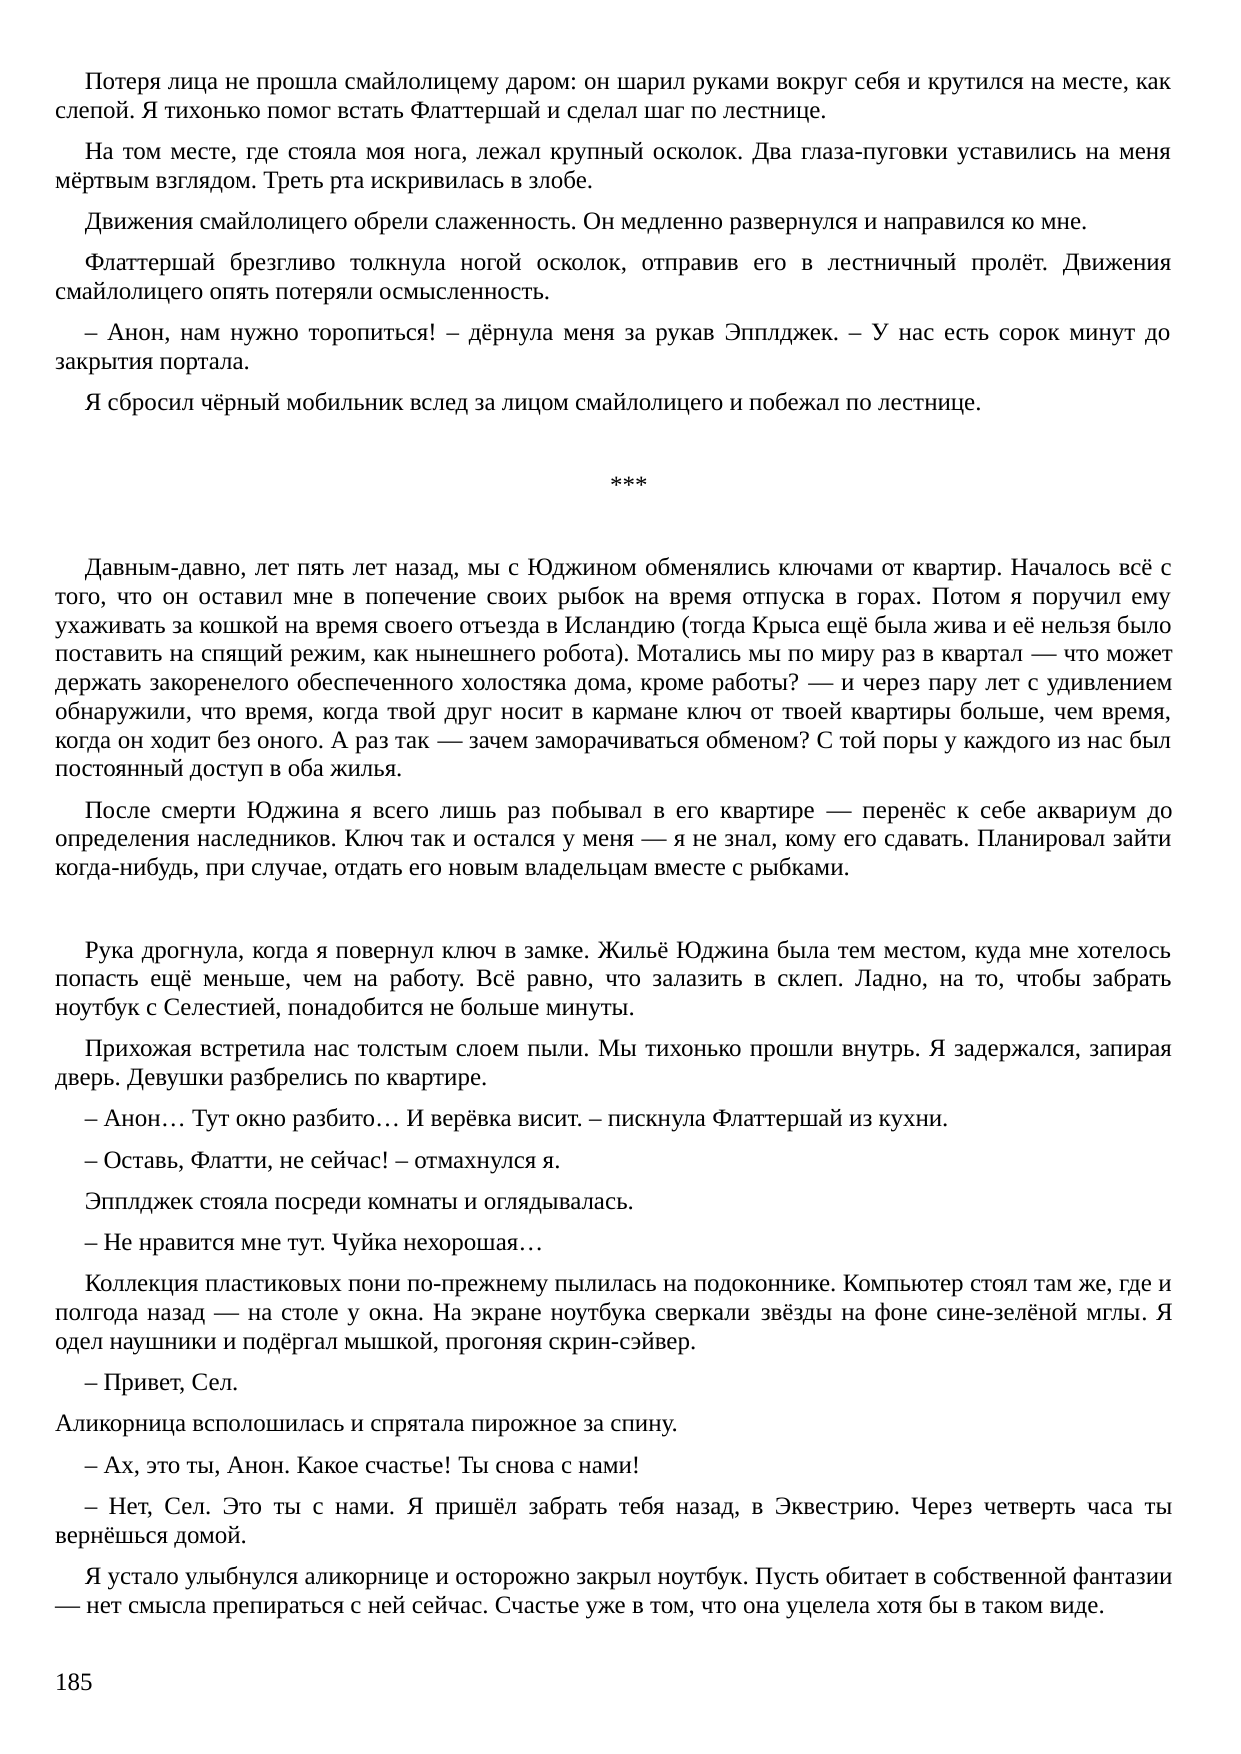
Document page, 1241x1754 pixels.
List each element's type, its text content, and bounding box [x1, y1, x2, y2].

text – Не нравится мне тут. Чуйка нехорошая… [55, 1227, 1173, 1256]
text На том месте, где стояла моя нога, лежал крупный осколок. Два глаза-пуговки уставились на меня мёртвым взглядом. Треть рта искривилась в злобе. [55, 136, 1173, 193]
text Коллекция пластиковых пони по-прежнему пылилась на подоконнике. Компьютер стоял там же, где и полгода назад — на столе у окна. На экране ноутбука сверкали звёзды на фоне сине-зелёной мглы. Я одел наушники и подёргал мышкой, прогоняя скрин-сэйвер. [55, 1268, 1173, 1355]
text Я устало улыбнулся аликорнице и осторожно закрыл ноутбук. Пусть обитает в собственной фантазии — нет смысла препираться с ней сейчас. Счастье уже в том, что она уцелела хотя бы в таком виде. [55, 1561, 1173, 1618]
text После смерти Юджина я всего лишь раз побывал в его квартире — перенёс к себе аквариум до определения наследников. Ключ так и остался у меня — я не знал, кому его сдавать. Планировал зайти когда-нибудь, при случае, отдать его новым владельцам вместе с рыбками. [55, 795, 1173, 881]
text *** [55, 470, 1173, 498]
text – Оставь, Флатти, не сейчас! – отмахнулся я. [55, 1145, 1173, 1173]
text Движения смайлолицего обрели слаженность. Он медленно развернулся и направился ко мне. [55, 206, 1173, 235]
text Эпплджек стояла посреди комнаты и оглядывалась. [55, 1186, 1173, 1215]
text Аликорница всполошилась и спрятала пирожное за спину. [55, 1408, 1173, 1437]
text – Нет, Сел. Это ты с нами. Я пришёл забрать тебя назад, в Эквестрию. Через четверть часа ты вернёшься домой. [55, 1491, 1173, 1548]
text – Анон, нам нужно торопиться! – дёрнула меня за рукав Эпплджек. – У нас есть сорок минут до закрытия портала. [55, 317, 1173, 375]
text Рука дрогнула, когда я повернул ключ в замке. Жильё Юджина была тем местом, куда мне хотелось попасть ещё меньше, чем на работу. Всё равно, что залазить в склеп. Ладно, на то, чтобы забрать ноутбук с Селестией, понадобится не больше минуты. [55, 935, 1173, 1021]
text Прихожая встретила нас толстым слоем пыли. Мы тихонько прошли внутрь. Я задержался, запирая дверь. Девушки разбрелись по квартире. [55, 1033, 1173, 1091]
text Потеря лица не прошла смайлолицему даром: он шарил руками вокруг себя и крутился на месте, как слепой. Я тихонько помог встать Флаттершай и сделал шаг по лестнице. [55, 66, 1173, 123]
text Флаттершай брезгливо толкнула ногой осколок, отправив его в лестничный пролёт. Движения смайлолицего опять потеряли осмысленность. [55, 247, 1173, 305]
text Давным-давно, лет пять лет назад, мы с Юджином обменялись ключами от квартир. Началось всё с того, что он оставил мне в попечение своих рыбок на время отпуска в горах. Потом я поручил ему ухаживать за кошкой на время своего отъезда в Исландию (тогда Крыса ещё была жива и её нельзя было поставить на спящий режим, как нынешнего робота). Мотались мы по миру раз в квартал — что может держать закоренелого обеспеченного холостяка дома, кроме работы? — и через пару лет с удивлением обнаружили, что время, когда твой друг носит в кармане ключ от твоей квартиры больше, чем время, когда он ходит без оного. А раз так — зачем заморачиваться обменом? С той поры у каждого из нас был постоянный доступ в оба жилья. [55, 552, 1173, 782]
text – Ах, это ты, Анон. Какое счастье! Ты снова с нами! [55, 1450, 1173, 1478]
text – Привет, Сел. [55, 1367, 1173, 1396]
text – Анон… Тут окно разбито… И верёвка висит. – пискнула Флаттершай из кухни. [55, 1103, 1173, 1132]
text Я сбросил чёрный мобильник вслед за лицом смайлолицего и побежал по лестнице. [55, 387, 1173, 416]
